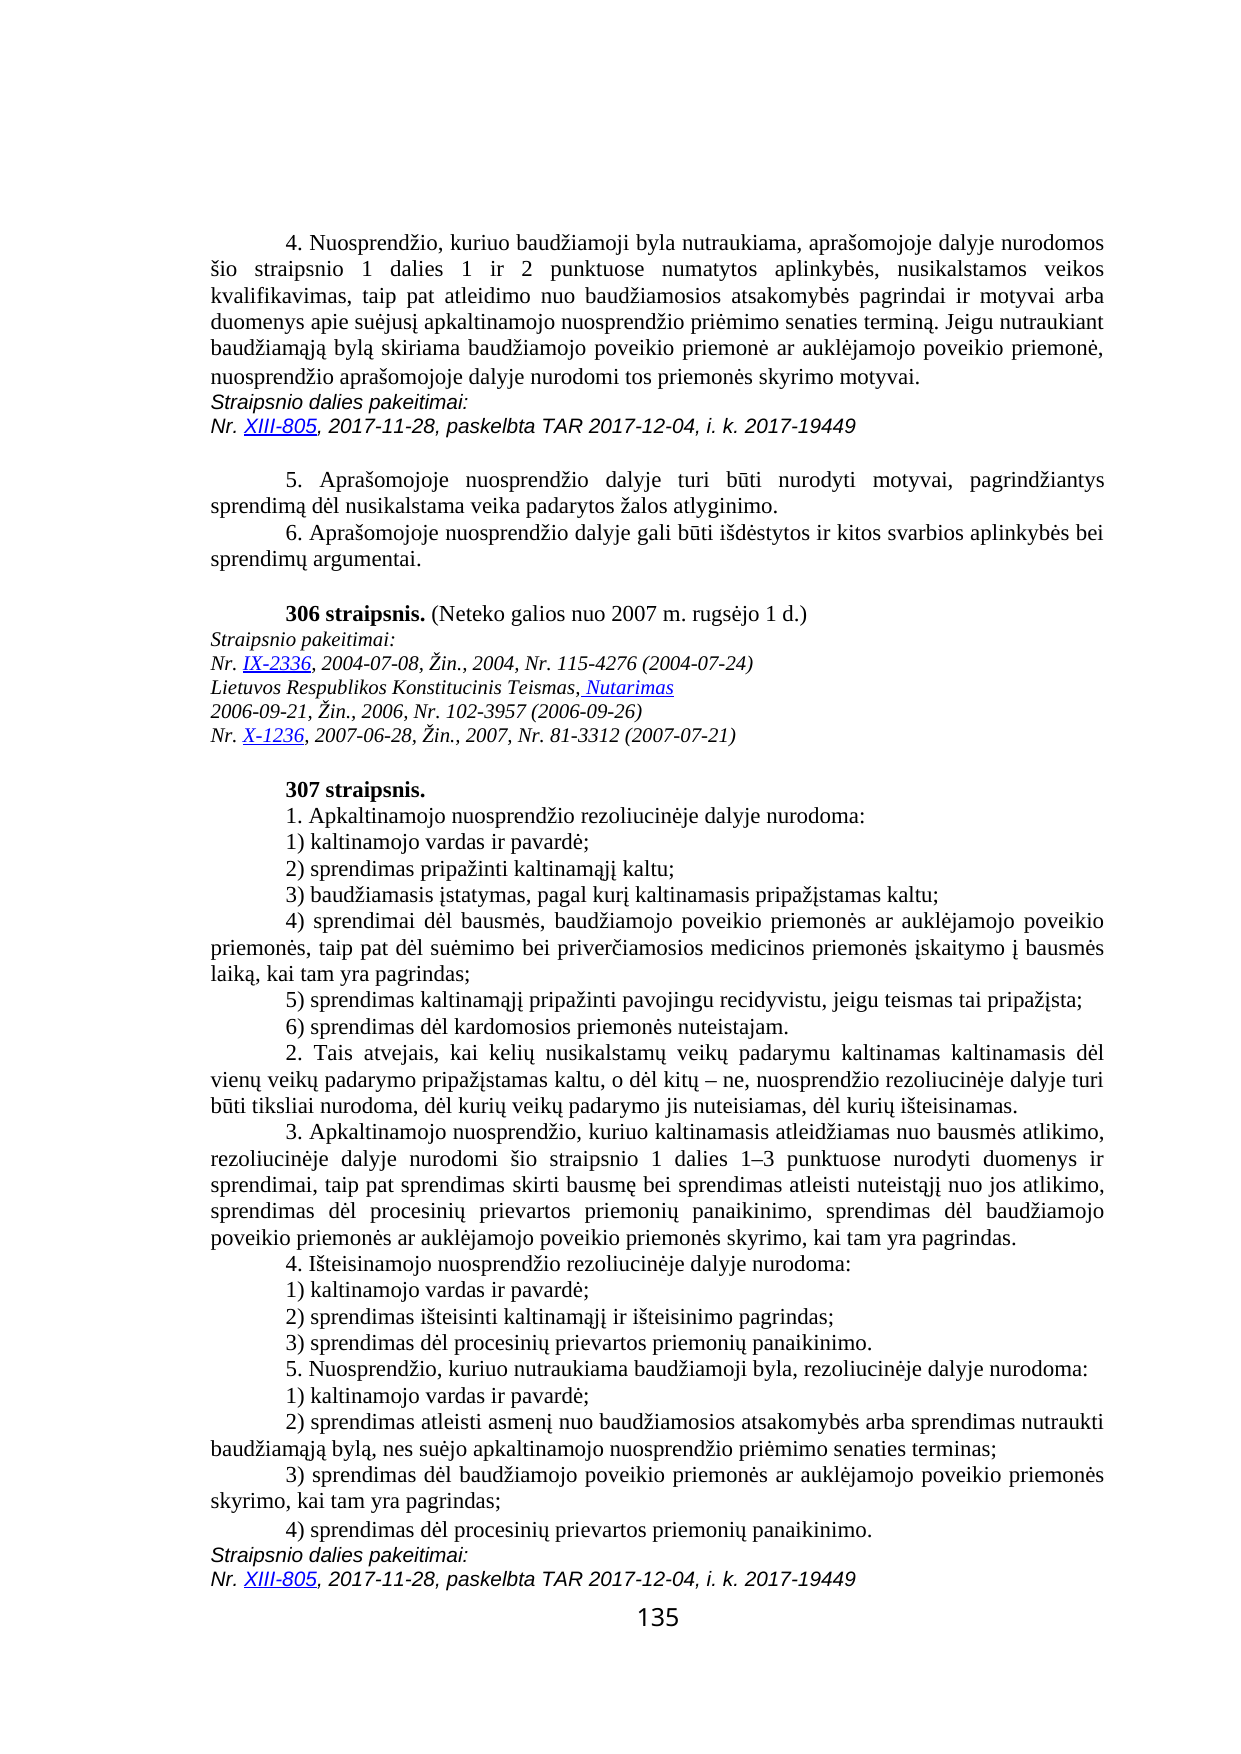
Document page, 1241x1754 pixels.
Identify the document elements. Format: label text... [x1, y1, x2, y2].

text Straipsnio pakeitimai: [210, 627, 1105, 651]
text Lietuvos Respublikos Konstitucinis Teismas, Nutarimas [210, 675, 1105, 699]
text Nr. XIII-805, 2017-11-28, paskelbta TAR 2017-12-04, i. k. 2017-19449 [210, 1566, 1105, 1590]
text 2) sprendimas pripažinti kaltinamąjį kaltu; [210, 855, 1105, 881]
text 1) kaltinamojo vardas ir pavardė; [210, 1276, 1105, 1303]
text 4. Išteisinamojo nuosprendžio rezoliucinėje dalyje nurodoma: [210, 1250, 1105, 1276]
text 3) sprendimas dėl procesinių prievartos priemonių panaikinimo. [210, 1329, 1105, 1356]
text Nr. XIII-805, 2017-11-28, paskelbta TAR 2017-12-04, i. k. 2017-19449 [210, 413, 1105, 437]
text 5. Aprašomojoje nuosprendžio dalyje turi būti nurodyti motyvai, pagrindžiantys sprendimą dėl nusikalstama veika padarytos žalos atlyginimo. [210, 466, 1105, 519]
text Nr. X-1236, 2007-06-28, Žin., 2007, Nr. 81-3312 (2007-07-21) [210, 723, 1105, 747]
text 306 straipsnis. (Neteko galios nuo 2007 m. rugsėjo 1 d.) [210, 600, 1105, 627]
text 1. Apkaltinamojo nuosprendžio rezoliucinėje dalyje nurodoma: [210, 802, 1105, 828]
text 1) kaltinamojo vardas ir pavardė; [210, 828, 1105, 855]
text 2. Tais atvejais, kai kelių nusikalstamų veikų padarymu kaltinamas kaltinamasis dėl vienų veikų padarymo pripažįstamas kaltu, o dėl kitų – ne, nuosprendžio rezoliucinėje dalyje turi būti tiksliai nurodoma, dėl kurių veikų padarymo jis nuteisiamas, dėl kurių išteisinamas. [210, 1039, 1105, 1118]
text 4. Nuosprendžio, kuriuo baudžiamoji byla nutraukiama, aprašomojoje dalyje nurodomos šio straipsnio 1 dalies 1 ir 2 punktuose numatytos aplinkybės, nusikalstamos veikos kvalifikavimas, taip pat atleidimo nuo baudžiamosios atsakomybės pagrindai ir motyvai arba duomenys apie suėjusį apkaltinamojo nuosprendžio priėmimo senaties terminą. Jeigu nutraukiant baudžiamąją bylą skiriama baudžiamojo poveikio priemonė ar auklėjamojo poveikio priemonė, nuosprendžio aprašomojoje dalyje nurodomi tos priemonės skyrimo motyvai. [210, 229, 1105, 389]
text 2006-09-21, Žin., 2006, Nr. 102-3957 (2006-09-26) [210, 699, 1105, 723]
text Nr. IX-2336, 2004-07-08, Žin., 2004, Nr. 115-4276 (2004-07-24) [210, 651, 1105, 675]
text 3) baudžiamasis įstatymas, pagal kurį kaltinamasis pripažįstamas kaltu; [210, 881, 1105, 907]
text Straipsnio dalies pakeitimai: [210, 1542, 1105, 1566]
text 4) sprendimas dėl procesinių prievartos priemonių panaikinimo. [210, 1514, 1105, 1542]
text Straipsnio dalies pakeitimai: [210, 389, 1105, 413]
text 6) sprendimas dėl kardomosios priemonės nuteistajam. [210, 1013, 1105, 1039]
text 5. Nuosprendžio, kuriuo nutraukiama baudžiamoji byla, rezoliucinėje dalyje nurodoma: [210, 1356, 1105, 1382]
text 2) sprendimas išteisinti kaltinamąjį ir išteisinimo pagrindas; [210, 1303, 1105, 1329]
text 307 straipsnis. [210, 776, 1105, 802]
text 3) sprendimas dėl baudžiamojo poveikio priemonės ar auklėjamojo poveikio priemonės skyrimo, kai tam yra pagrindas; [210, 1461, 1105, 1514]
text 4) sprendimai dėl bausmės, baudžiamojo poveikio priemonės ar auklėjamojo poveikio priemonės, taip pat dėl suėmimo bei priverčiamosios medicinos priemonės įskaitymo į bausmės laiką, kai tam yra pagrindas; [210, 907, 1105, 987]
text 5) sprendimas kaltinamąjį pripažinti pavojingu recidyvistu, jeigu teismas tai pripažįsta; [210, 987, 1105, 1013]
text 2) sprendimas atleisti asmenį nuo baudžiamosios atsakomybės arba sprendimas nutraukti baudžiamąją bylą, nes suėjo apkaltinamojo nuosprendžio priėmimo senaties terminas; [210, 1408, 1105, 1461]
text 1) kaltinamojo vardas ir pavardė; [210, 1382, 1105, 1408]
text 3. Apkaltinamojo nuosprendžio, kuriuo kaltinamasis atleidžiamas nuo bausmės atlikimo, rezoliucinėje dalyje nurodomi šio straipsnio 1 dalies 1–3 punktuose nurodyti duomenys ir sprendimai, taip pat sprendimas skirti bausmę bei sprendimas atleisti nuteistąjį nuo jos atlikimo, sprendimas dėl procesinių prievartos priemonių panaikinimo, sprendimas dėl baudžiamojo poveikio priemonės ar auklėjamojo poveikio priemonės skyrimo, kai tam yra pagrindas. [210, 1118, 1105, 1250]
text 6. Aprašomojoje nuosprendžio dalyje gali būti išdėstytos ir kitos svarbios aplinkybės bei sprendimų argumentai. [210, 519, 1105, 572]
